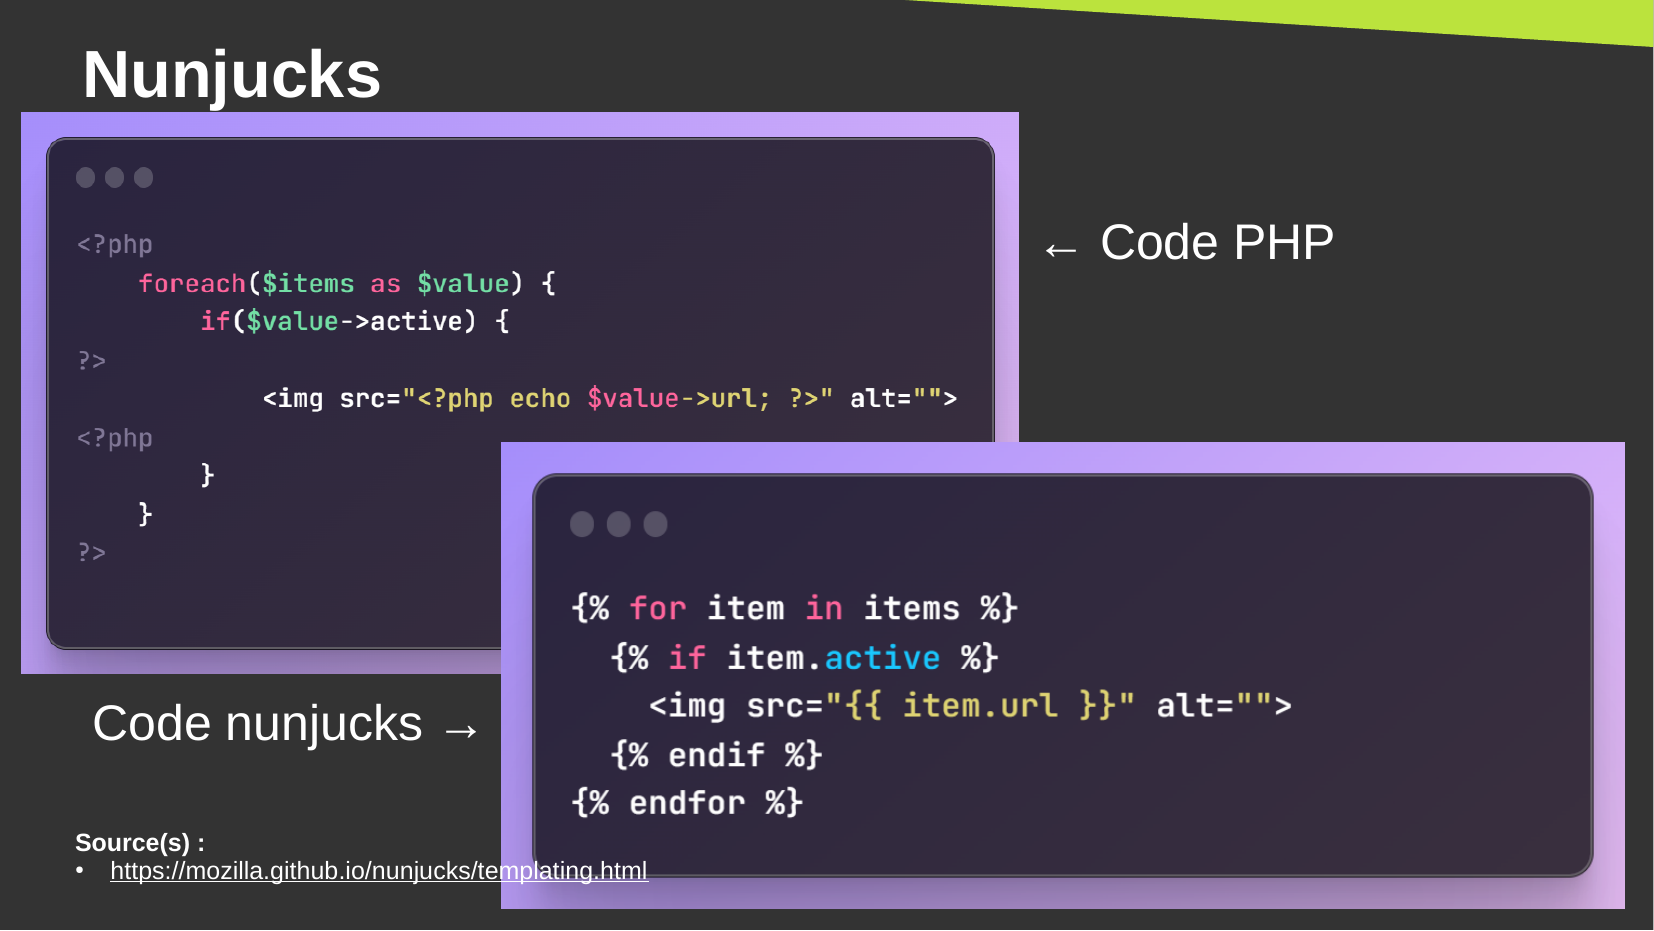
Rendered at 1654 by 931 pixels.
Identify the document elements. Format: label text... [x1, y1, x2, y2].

picture [21, 112, 1625, 909]
text_box ← Code PHP [1021, 206, 1435, 278]
text_box [905, 0, 1654, 48]
text_box Code nunjucks → [29, 687, 501, 768]
text_box Source(s) : https://mozilla.github.io/nunjucks/templating.html [60, 821, 1546, 931]
title Nunjucks [82, 37, 1571, 112]
